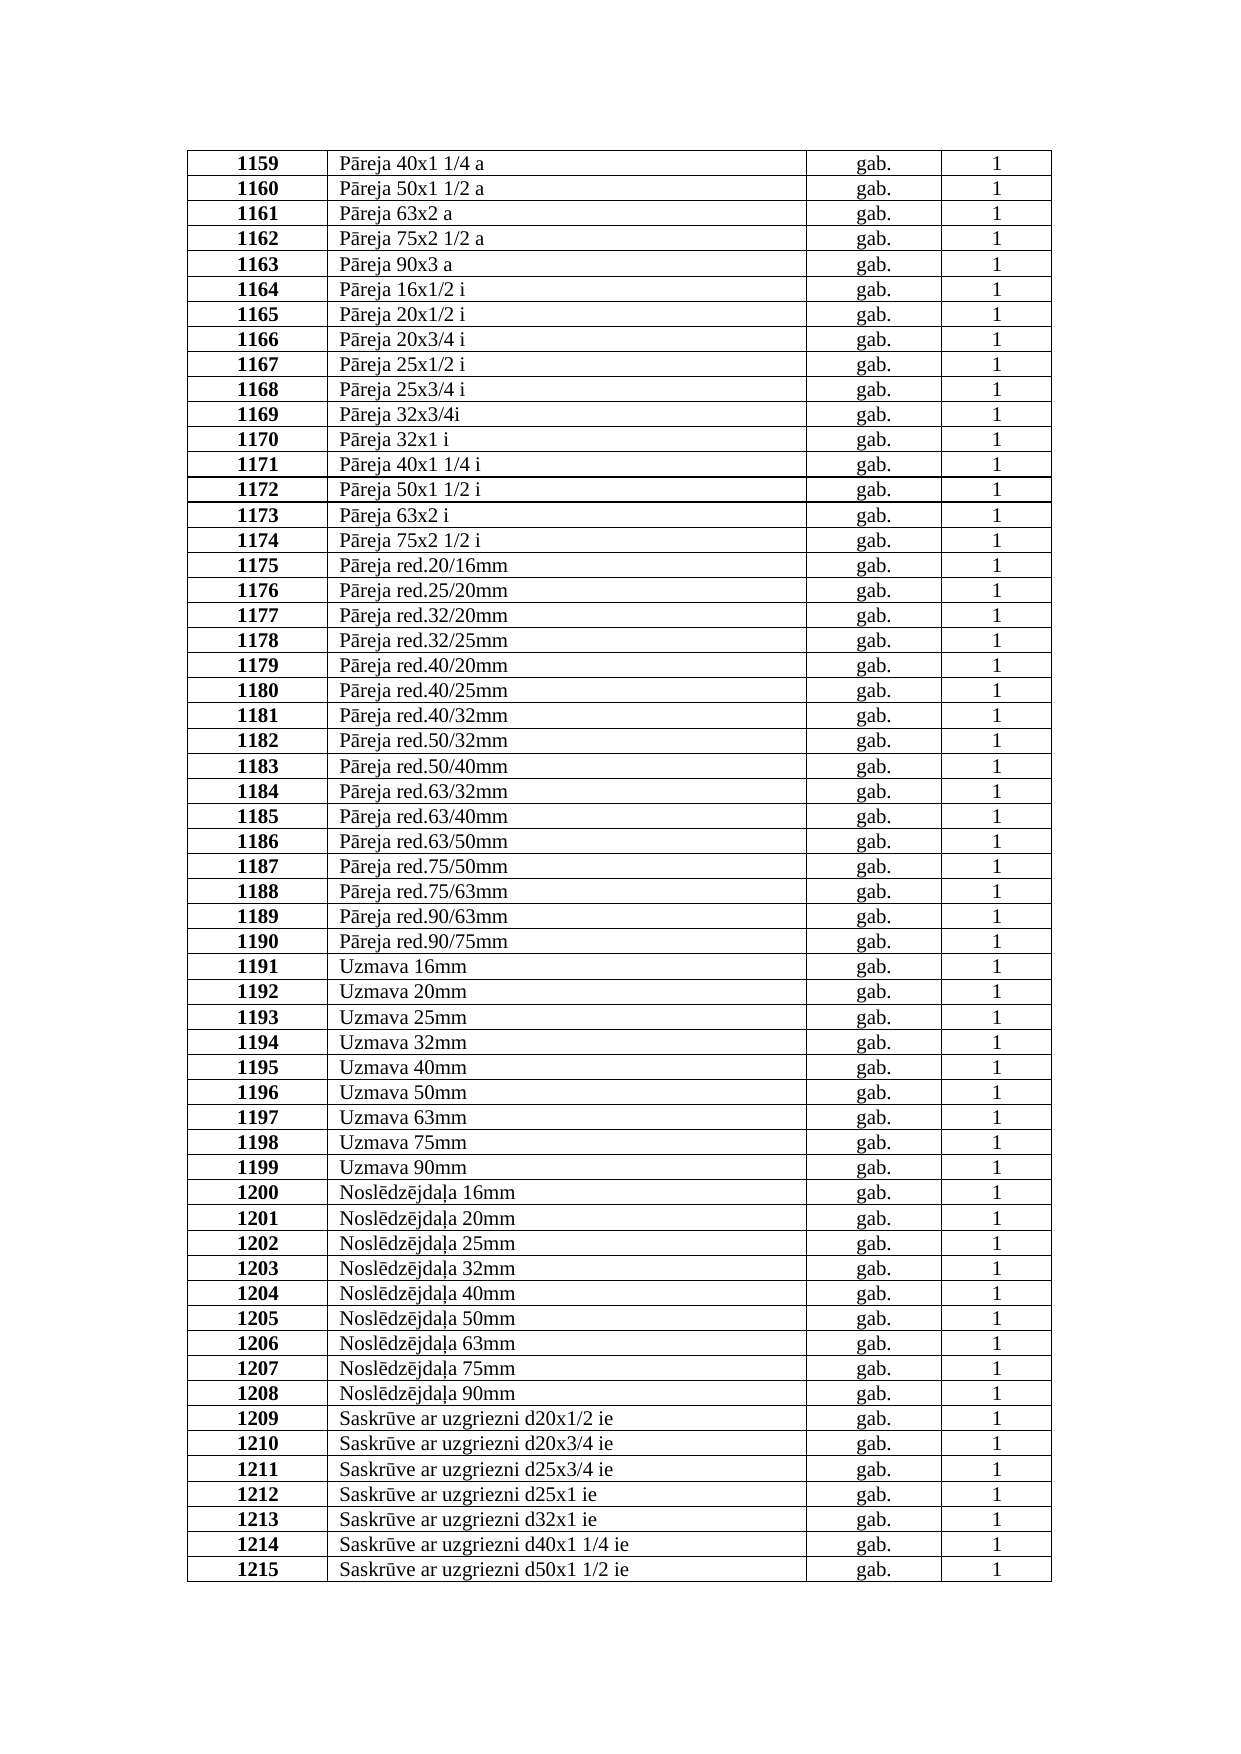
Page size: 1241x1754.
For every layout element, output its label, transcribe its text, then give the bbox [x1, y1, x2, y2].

table_cell 1 [942, 503, 1051, 527]
table_cell 1210 [188, 1431, 327, 1455]
table_cell 1 [942, 1281, 1051, 1305]
table_cell gab. [807, 804, 941, 828]
table_cell 1161 [188, 201, 327, 225]
table_cell Pāreja red.63/50mm [328, 829, 806, 853]
table_cell gab. [807, 1406, 941, 1430]
table_cell Pāreja 63x2 a [328, 201, 806, 225]
table_cell 1 [942, 176, 1051, 200]
table_cell 1 [942, 478, 1051, 501]
table_cell 1 [942, 302, 1051, 326]
table_cell Saskrūve ar uzgriezni d50x1 1/2 ie [328, 1557, 806, 1581]
table_cell gab. [807, 1180, 941, 1204]
table_cell Uzmava 20mm [328, 980, 806, 1003]
table_cell 1214 [188, 1532, 327, 1556]
table_cell 1159 [188, 151, 327, 175]
table_cell gab. [807, 1431, 941, 1455]
table_cell 1189 [188, 904, 327, 928]
table_cell 1 [942, 402, 1051, 426]
table_cell Pāreja 25x3/4 i [328, 377, 806, 401]
table_cell Pāreja 20x1/2 i [328, 302, 806, 326]
table_cell gab. [807, 729, 941, 752]
table_cell Pāreja 20x3/4 i [328, 327, 806, 351]
table_cell Uzmava 40mm [328, 1055, 806, 1079]
table_cell gab. [807, 929, 941, 953]
table_cell 1 [942, 277, 1051, 301]
table_cell 1193 [188, 1005, 327, 1029]
table_cell gab. [807, 201, 941, 225]
table_cell Pāreja 50x1 1/2 a [328, 176, 806, 200]
table_cell 1212 [188, 1482, 327, 1506]
table_cell 1181 [188, 703, 327, 727]
table_cell 1177 [188, 603, 327, 627]
table_cell gab. [807, 226, 941, 250]
table_cell Noslēdzējdaļa 20mm [328, 1205, 806, 1229]
table_cell Pāreja red.75/50mm [328, 854, 806, 878]
table_cell 1176 [188, 578, 327, 602]
table_cell 1 [942, 1557, 1051, 1581]
table_cell 1 [942, 226, 1051, 250]
table_cell 1208 [188, 1381, 327, 1405]
table_cell 1191 [188, 954, 327, 978]
table_cell 1183 [188, 754, 327, 778]
table_cell Pāreja 75x2 1/2 a [328, 226, 806, 250]
table_cell gab. [807, 603, 941, 627]
table_cell Uzmava 50mm [328, 1080, 806, 1104]
table_cell 1171 [188, 452, 327, 476]
table_cell 1 [942, 829, 1051, 853]
table_cell gab. [807, 904, 941, 928]
table_cell 1 [942, 628, 1051, 652]
table_cell 1185 [188, 804, 327, 828]
table_cell 1 [942, 427, 1051, 451]
table_cell 1 [942, 1256, 1051, 1280]
table_cell gab. [807, 1130, 941, 1154]
table_cell Pāreja red.63/40mm [328, 804, 806, 828]
table_cell Noslēdzējdaļa 40mm [328, 1281, 806, 1305]
table_cell gab. [807, 151, 941, 175]
table_cell Uzmava 63mm [328, 1105, 806, 1129]
table_cell Pāreja 25x1/2 i [328, 352, 806, 376]
table_cell 1 [942, 352, 1051, 376]
table_cell Saskrūve ar uzgriezni d20x1/2 ie [328, 1406, 806, 1430]
table_cell 1 [942, 703, 1051, 727]
table_cell 1163 [188, 251, 327, 276]
table_cell gab. [807, 1532, 941, 1556]
table_cell 1160 [188, 176, 327, 200]
table_cell 1 [942, 1055, 1051, 1079]
table_cell 1 [942, 603, 1051, 627]
table_cell 1 [942, 804, 1051, 828]
table_cell 1188 [188, 879, 327, 903]
table_cell Pāreja red.75/63mm [328, 879, 806, 903]
table_cell Noslēdzējdaļa 63mm [328, 1331, 806, 1355]
table_cell Pāreja 32x1 i [328, 427, 806, 451]
table_cell Pāreja 75x2 1/2 i [328, 528, 806, 552]
table_cell 1197 [188, 1105, 327, 1129]
table_cell gab. [807, 754, 941, 778]
table_cell Uzmava 25mm [328, 1005, 806, 1029]
table_cell Noslēdzējdaļa 32mm [328, 1256, 806, 1280]
table_cell 1168 [188, 377, 327, 401]
table_cell Pāreja red.40/20mm [328, 653, 806, 677]
table_cell 1 [942, 1456, 1051, 1481]
table_cell 1 [942, 1180, 1051, 1204]
table_cell gab. [807, 377, 941, 401]
table_cell 1204 [188, 1281, 327, 1305]
table_cell 1186 [188, 829, 327, 853]
table_cell 1 [942, 1532, 1051, 1556]
table_cell gab. [807, 1356, 941, 1380]
table_cell 1180 [188, 678, 327, 702]
table_cell gab. [807, 653, 941, 677]
table_cell Noslēdzējdaļa 25mm [328, 1231, 806, 1254]
table_cell 1184 [188, 779, 327, 803]
table_cell 1 [942, 1105, 1051, 1129]
table_cell 1182 [188, 729, 327, 752]
table_cell 1 [942, 1406, 1051, 1430]
table_cell Pāreja red.90/63mm [328, 904, 806, 928]
table_cell 1169 [188, 402, 327, 426]
table_cell 1 [942, 1356, 1051, 1380]
table_cell gab. [807, 452, 941, 476]
table_cell gab. [807, 251, 941, 276]
table_cell gab. [807, 1005, 941, 1029]
table_cell Uzmava 90mm [328, 1155, 806, 1179]
table_cell Pāreja 63x2 i [328, 503, 806, 527]
table_cell 1195 [188, 1055, 327, 1079]
table_cell 1162 [188, 226, 327, 250]
table_cell 1190 [188, 929, 327, 953]
table_cell 1 [942, 754, 1051, 778]
table_cell gab. [807, 678, 941, 702]
table_cell gab. [807, 1331, 941, 1355]
table_cell 1 [942, 528, 1051, 552]
table_cell gab. [807, 1105, 941, 1129]
table_cell 1 [942, 1030, 1051, 1054]
table_cell Pāreja 40x1 1/4 a [328, 151, 806, 175]
table_cell 1173 [188, 503, 327, 527]
table_cell gab. [807, 503, 941, 527]
table_cell 1 [942, 729, 1051, 752]
table_cell 1 [942, 151, 1051, 175]
table_cell 1207 [188, 1356, 327, 1380]
table_cell 1 [942, 1507, 1051, 1531]
table_cell gab. [807, 1381, 941, 1405]
table_cell gab. [807, 352, 941, 376]
table_cell 1 [942, 779, 1051, 803]
table_cell 1 [942, 251, 1051, 276]
table_cell 1 [942, 201, 1051, 225]
table_cell 1 [942, 980, 1051, 1003]
table_cell gab. [807, 1482, 941, 1506]
table_cell Noslēdzējdaļa 75mm [328, 1356, 806, 1380]
table_cell 1 [942, 1306, 1051, 1330]
table_cell Pāreja 90x3 a [328, 251, 806, 276]
table_cell 1215 [188, 1557, 327, 1581]
table_cell Pāreja 40x1 1/4 i [328, 452, 806, 476]
table_cell 1 [942, 1080, 1051, 1104]
table_cell Pāreja red.90/75mm [328, 929, 806, 953]
table_cell 1 [942, 678, 1051, 702]
table_cell 1192 [188, 980, 327, 1003]
table_cell 1 [942, 553, 1051, 577]
table_cell 1201 [188, 1205, 327, 1229]
table_cell 1209 [188, 1406, 327, 1430]
table_cell Pāreja 32x3/4i [328, 402, 806, 426]
table_cell 1202 [188, 1231, 327, 1254]
table_cell gab. [807, 578, 941, 602]
table_cell Pāreja red.63/32mm [328, 779, 806, 803]
table_cell gab. [807, 176, 941, 200]
table_cell gab. [807, 980, 941, 1003]
table_cell 1 [942, 879, 1051, 903]
table_cell Pāreja red.40/25mm [328, 678, 806, 702]
table_cell 1172 [188, 478, 327, 501]
table_cell Pāreja red.32/25mm [328, 628, 806, 652]
table_cell gab. [807, 1456, 941, 1481]
table_cell Pāreja 50x1 1/2 i [328, 478, 806, 501]
table_cell 1 [942, 327, 1051, 351]
table_cell gab. [807, 1281, 941, 1305]
table_cell Noslēdzējdaļa 90mm [328, 1381, 806, 1405]
table_cell 1 [942, 854, 1051, 878]
table_cell Pāreja red.32/20mm [328, 603, 806, 627]
table_cell 1 [942, 954, 1051, 978]
table_cell gab. [807, 277, 941, 301]
table_cell 1 [942, 1482, 1051, 1506]
table_cell gab. [807, 703, 941, 727]
table_cell 1 [942, 1431, 1051, 1455]
table_cell gab. [807, 528, 941, 552]
table_cell Saskrūve ar uzgriezni d40x1 1/4 ie [328, 1532, 806, 1556]
table_cell 1 [942, 578, 1051, 602]
table_cell gab. [807, 879, 941, 903]
table_cell 1 [942, 1130, 1051, 1154]
table_cell gab. [807, 1205, 941, 1229]
table_cell gab. [807, 1306, 941, 1330]
table_cell 1198 [188, 1130, 327, 1154]
table_cell gab. [807, 1507, 941, 1531]
table_cell Pāreja 16x1/2 i [328, 277, 806, 301]
table_cell gab. [807, 628, 941, 652]
table_cell gab. [807, 1557, 941, 1581]
table_cell 1178 [188, 628, 327, 652]
table_cell Noslēdzējdaļa 50mm [328, 1306, 806, 1330]
table_cell 1 [942, 904, 1051, 928]
table_cell Saskrūve ar uzgriezni d25x1 ie [328, 1482, 806, 1506]
table_cell gab. [807, 1256, 941, 1280]
table_cell 1187 [188, 854, 327, 878]
table_cell gab. [807, 1231, 941, 1254]
table_cell gab. [807, 829, 941, 853]
table_cell 1 [942, 1381, 1051, 1405]
table_cell gab. [807, 478, 941, 501]
table_cell 1199 [188, 1155, 327, 1179]
table_cell gab. [807, 1030, 941, 1054]
table_cell Pāreja red.20/16mm [328, 553, 806, 577]
table_cell 1179 [188, 653, 327, 677]
table_cell 1 [942, 1005, 1051, 1029]
table_cell gab. [807, 402, 941, 426]
table_cell 1200 [188, 1180, 327, 1204]
table_cell Uzmava 75mm [328, 1130, 806, 1154]
table_cell gab. [807, 553, 941, 577]
table_cell 1174 [188, 528, 327, 552]
table_cell 1 [942, 1231, 1051, 1254]
table_cell 1 [942, 377, 1051, 401]
table_cell 1 [942, 1155, 1051, 1179]
table_cell Pāreja red.40/32mm [328, 703, 806, 727]
table_cell gab. [807, 1155, 941, 1179]
table_cell 1213 [188, 1507, 327, 1531]
table_cell Saskrūve ar uzgriezni d25x3/4 ie [328, 1456, 806, 1481]
table_cell gab. [807, 954, 941, 978]
table_cell 1170 [188, 427, 327, 451]
table_cell 1 [942, 1331, 1051, 1355]
table_cell 1 [942, 929, 1051, 953]
table_cell 1164 [188, 277, 327, 301]
table_cell gab. [807, 779, 941, 803]
table_cell 1 [942, 653, 1051, 677]
table_cell 1205 [188, 1306, 327, 1330]
table_cell gab. [807, 1055, 941, 1079]
table_cell Saskrūve ar uzgriezni d20x3/4 ie [328, 1431, 806, 1455]
table_cell 1 [942, 452, 1051, 476]
table_cell gab. [807, 327, 941, 351]
table_cell Pāreja red.50/40mm [328, 754, 806, 778]
table_cell Saskrūve ar uzgriezni d32x1 ie [328, 1507, 806, 1531]
table_cell gab. [807, 1080, 941, 1104]
table_cell 1203 [188, 1256, 327, 1280]
table_cell gab. [807, 302, 941, 326]
table_cell 1194 [188, 1030, 327, 1054]
table_cell Pāreja red.25/20mm [328, 578, 806, 602]
table_cell Uzmava 16mm [328, 954, 806, 978]
table_cell 1196 [188, 1080, 327, 1104]
table_cell 1 [942, 1205, 1051, 1229]
table_cell gab. [807, 854, 941, 878]
table_cell 1166 [188, 327, 327, 351]
table_cell Pāreja red.50/32mm [328, 729, 806, 752]
table_cell 1206 [188, 1331, 327, 1355]
table_cell 1175 [188, 553, 327, 577]
table_cell Noslēdzējdaļa 16mm [328, 1180, 806, 1204]
table_cell 1211 [188, 1456, 327, 1481]
table_cell gab. [807, 427, 941, 451]
table_cell 1165 [188, 302, 327, 326]
table_cell Uzmava 32mm [328, 1030, 806, 1054]
table_cell 1167 [188, 352, 327, 376]
